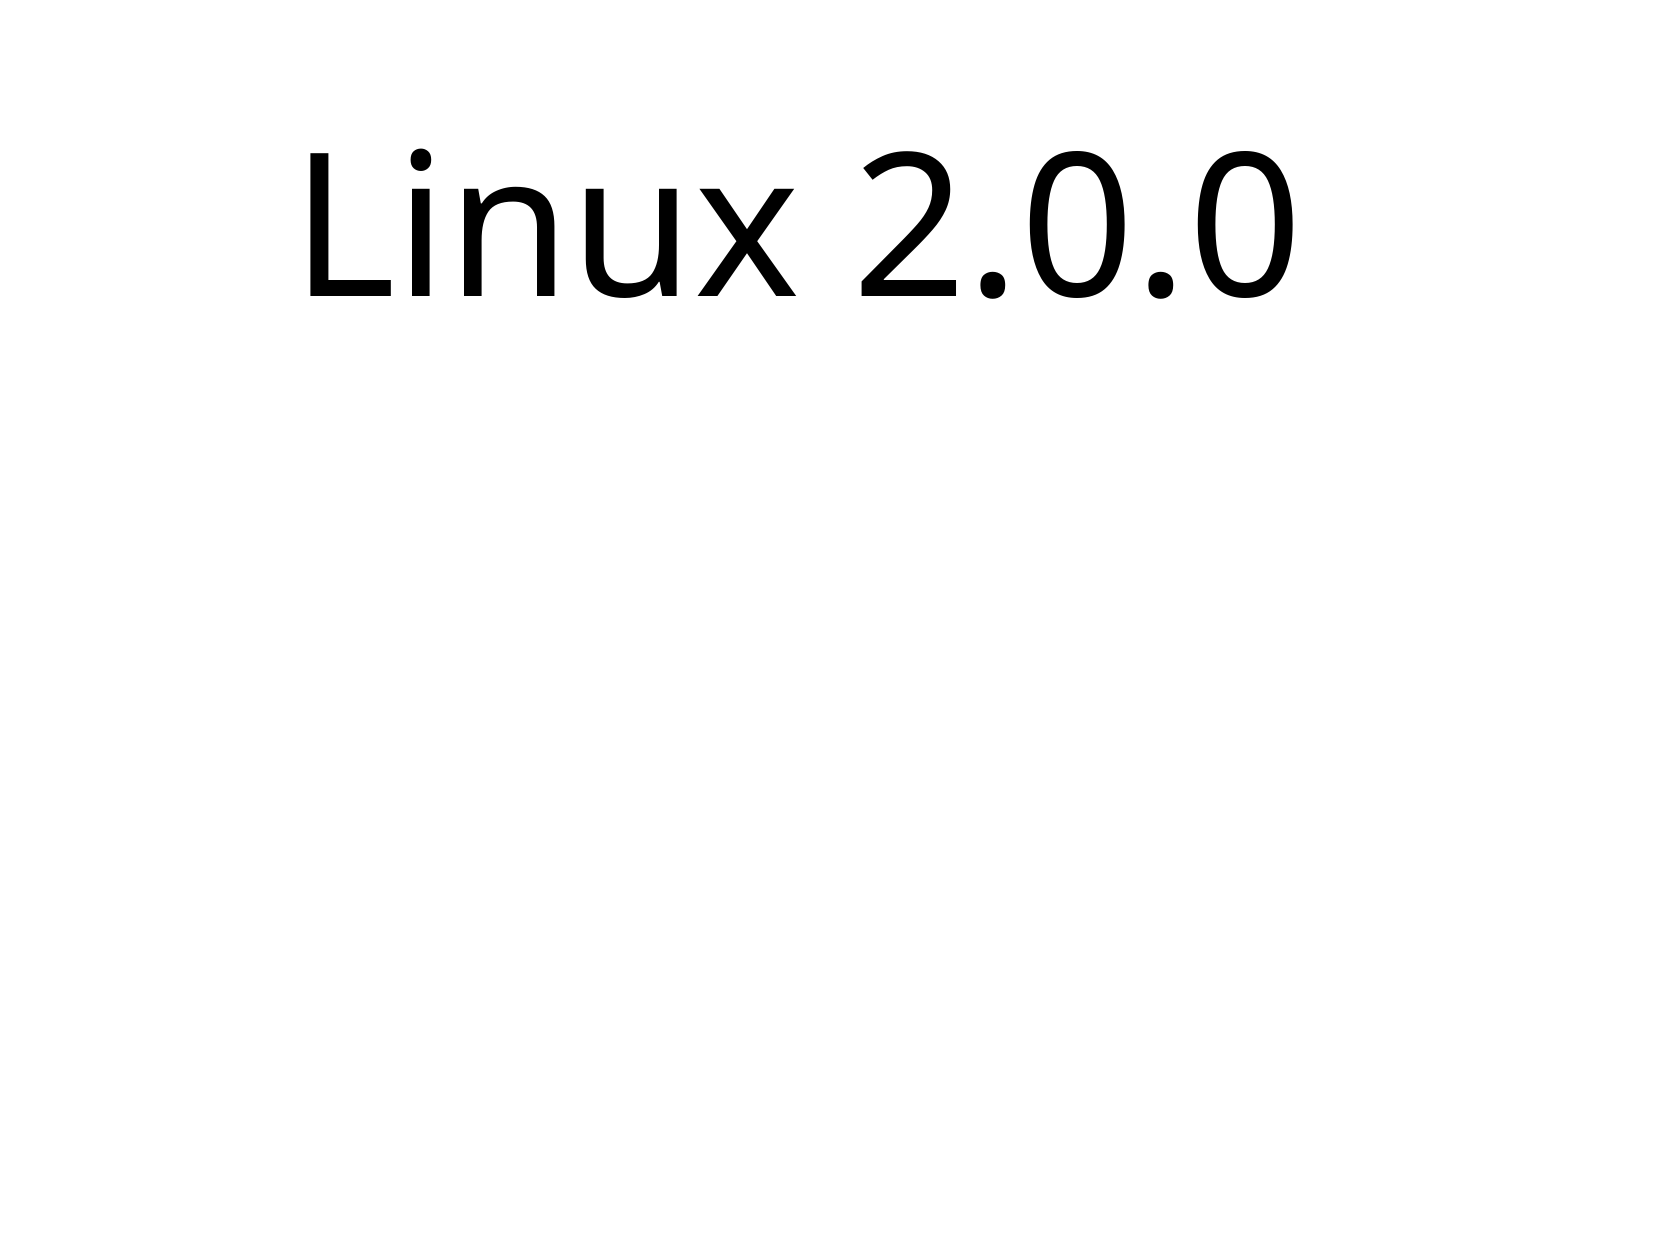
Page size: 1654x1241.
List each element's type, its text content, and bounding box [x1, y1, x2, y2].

text_box Linux 2.0.0 [276, 75, 1378, 330]
